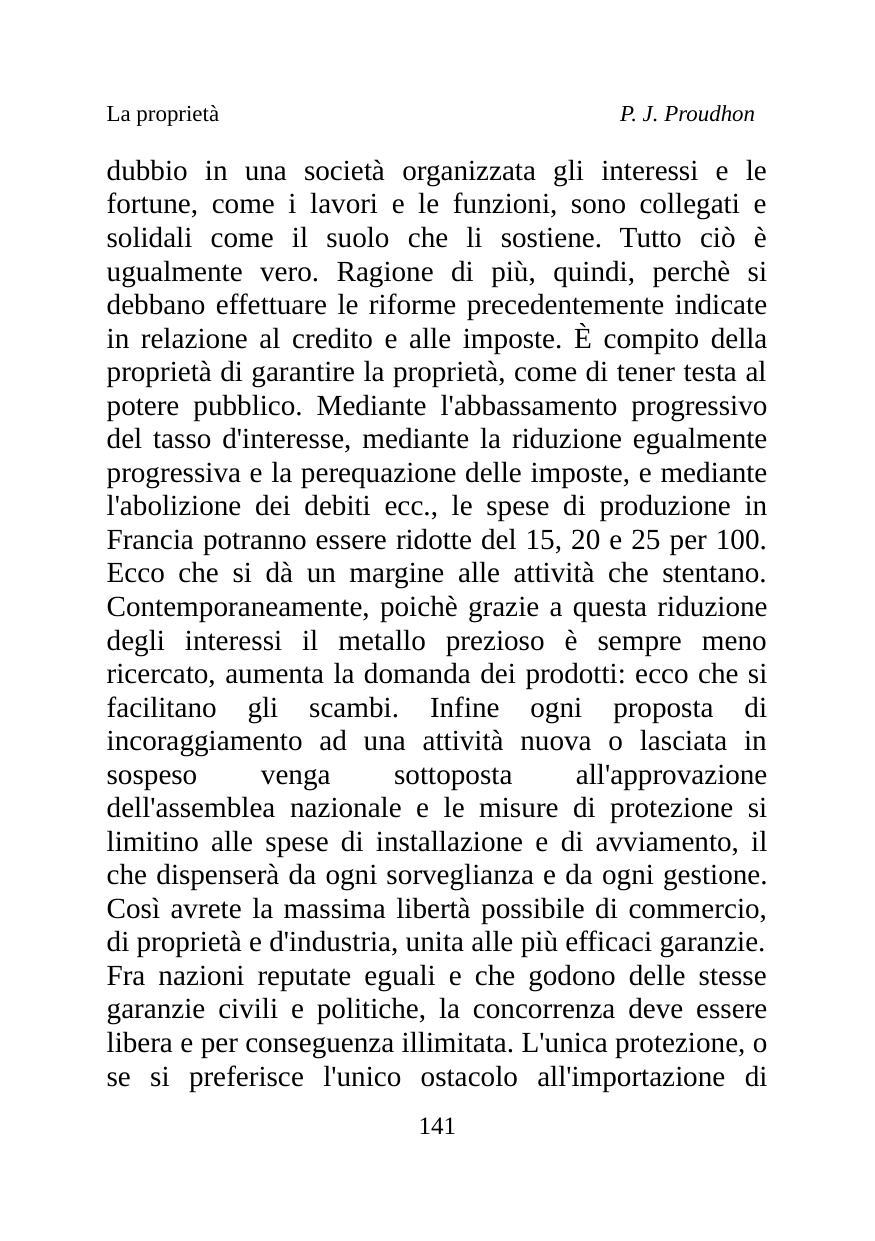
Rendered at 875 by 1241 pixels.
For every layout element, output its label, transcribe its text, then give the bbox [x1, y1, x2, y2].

text dubbio in una società organizzata gli interessi e le fortune, come i lavori e le funzioni, sono collegati e solidali come il suolo che li sostiene. Tutto ciò è ugualmente vero. Ragione di più, quindi, perchè si debbano effettuare le riforme precedentemente indicate in relazione al credito e alle imposte. È compito della proprietà di garantire la proprietà, come di tener testa al potere pubblico. Mediante l'abbassamento progressivo del tasso d'interesse, mediante la riduzione egualmente progressiva e la perequazione delle imposte, e mediante l'abolizione dei debiti ecc., le spese di produzione in Francia potranno essere ridotte del 15, 20 e 25 per 100. Ecco che si dà un margine alle attività che stentano. Contemporaneamente, poichè grazie a questa riduzione degli interessi il metallo prezioso è sempre meno ricercato, aumenta la domanda dei prodotti: ecco che si facilitano gli scambi. Infine ogni proposta di incoraggiamento ad una attività nuova o lasciata in sospeso venga sottoposta all'approvazione dell'assemblea nazionale e le misure di protezione si limitino alle spese di installazione e di avviamento, il che dispenserà da ogni sorveglianza e da ogni gestione. Così avrete la massima libertà possibile di commercio, di proprietà e d'industria, unita alle più efficaci garanzie. [106, 153, 768, 958]
text Fra nazioni reputate eguali e che godono delle stesse garanzie civili e politiche, la concorrenza deve essere libera e per conseguenza illimitata. L'unica protezione, o se si preferisce l'unico ostacolo all'importazione di [106, 958, 768, 1092]
